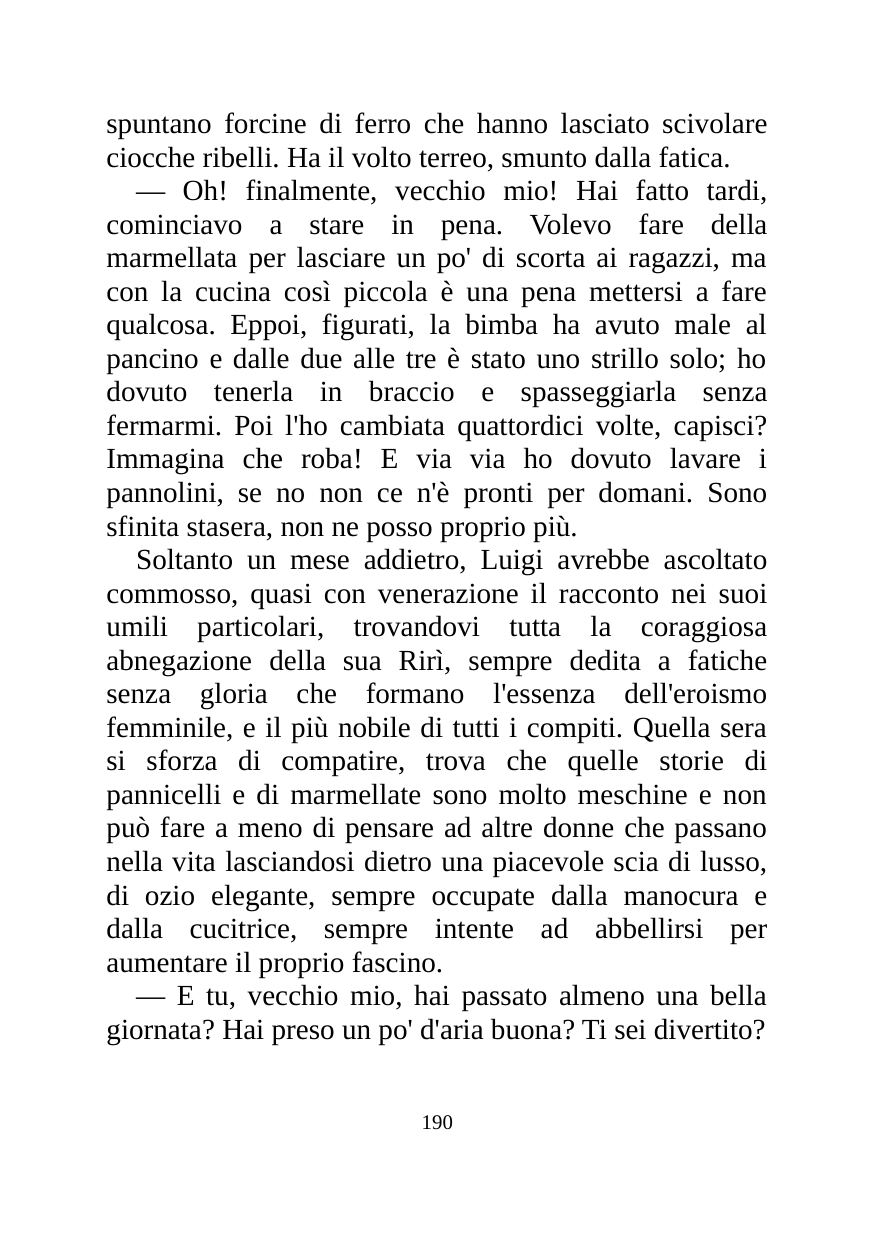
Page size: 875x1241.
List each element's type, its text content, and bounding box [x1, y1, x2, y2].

text — E tu, vecchio mio, hai passato almeno una bella giornata? Hai preso un po' d'aria buona? Ti sei divertito? [106, 978, 768, 1045]
text spuntano forcine di ferro che hanno lasciato scivolare ciocche ribelli. Ha il volto terreo, smunto dalla fatica. [106, 106, 768, 173]
text Soltanto un mese addietro, Luigi avrebbe ascoltato commosso, quasi con venerazione il racconto nei suoi umili particolari, trovandovi tutta la coraggiosa abnegazione della sua Rirì, sempre dedita a fatiche senza gloria che formano l'essenza dell'eroismo femminile, e il più nobile di tutti i compiti. Quella sera si sforza di compatire, trova che quelle storie di pannicelli e di marmellate sono molto meschine e non può fare a meno di pensare ad altre donne che passano nella vita lasciandosi dietro una piacevole scia di lusso, di ozio elegante, sempre occupate dalla manocura e dalla cucitrice, sempre intente ad abbellirsi per aumentare il proprio fascino. [106, 542, 768, 978]
text — Oh! finalmente, vecchio mio! Hai fatto tardi, cominciavo a stare in pena. Volevo fare della marmellata per lasciare un po' di scorta ai ragazzi, ma con la cucina così piccola è una pena mettersi a fare qualcosa. Eppoi, figurati, la bimba ha avuto male al pancino e dalle due alle tre è stato uno strillo solo; ho dovuto tenerla in braccio e spasseggiarla senza fermarmi. Poi l'ho cambiata quattordici volte, capisci? Immagina che roba! E via via ho dovuto lavare i pannolini, se no non ce n'è pronti per domani. Sono sfinita stasera, non ne posso proprio più. [106, 173, 768, 542]
